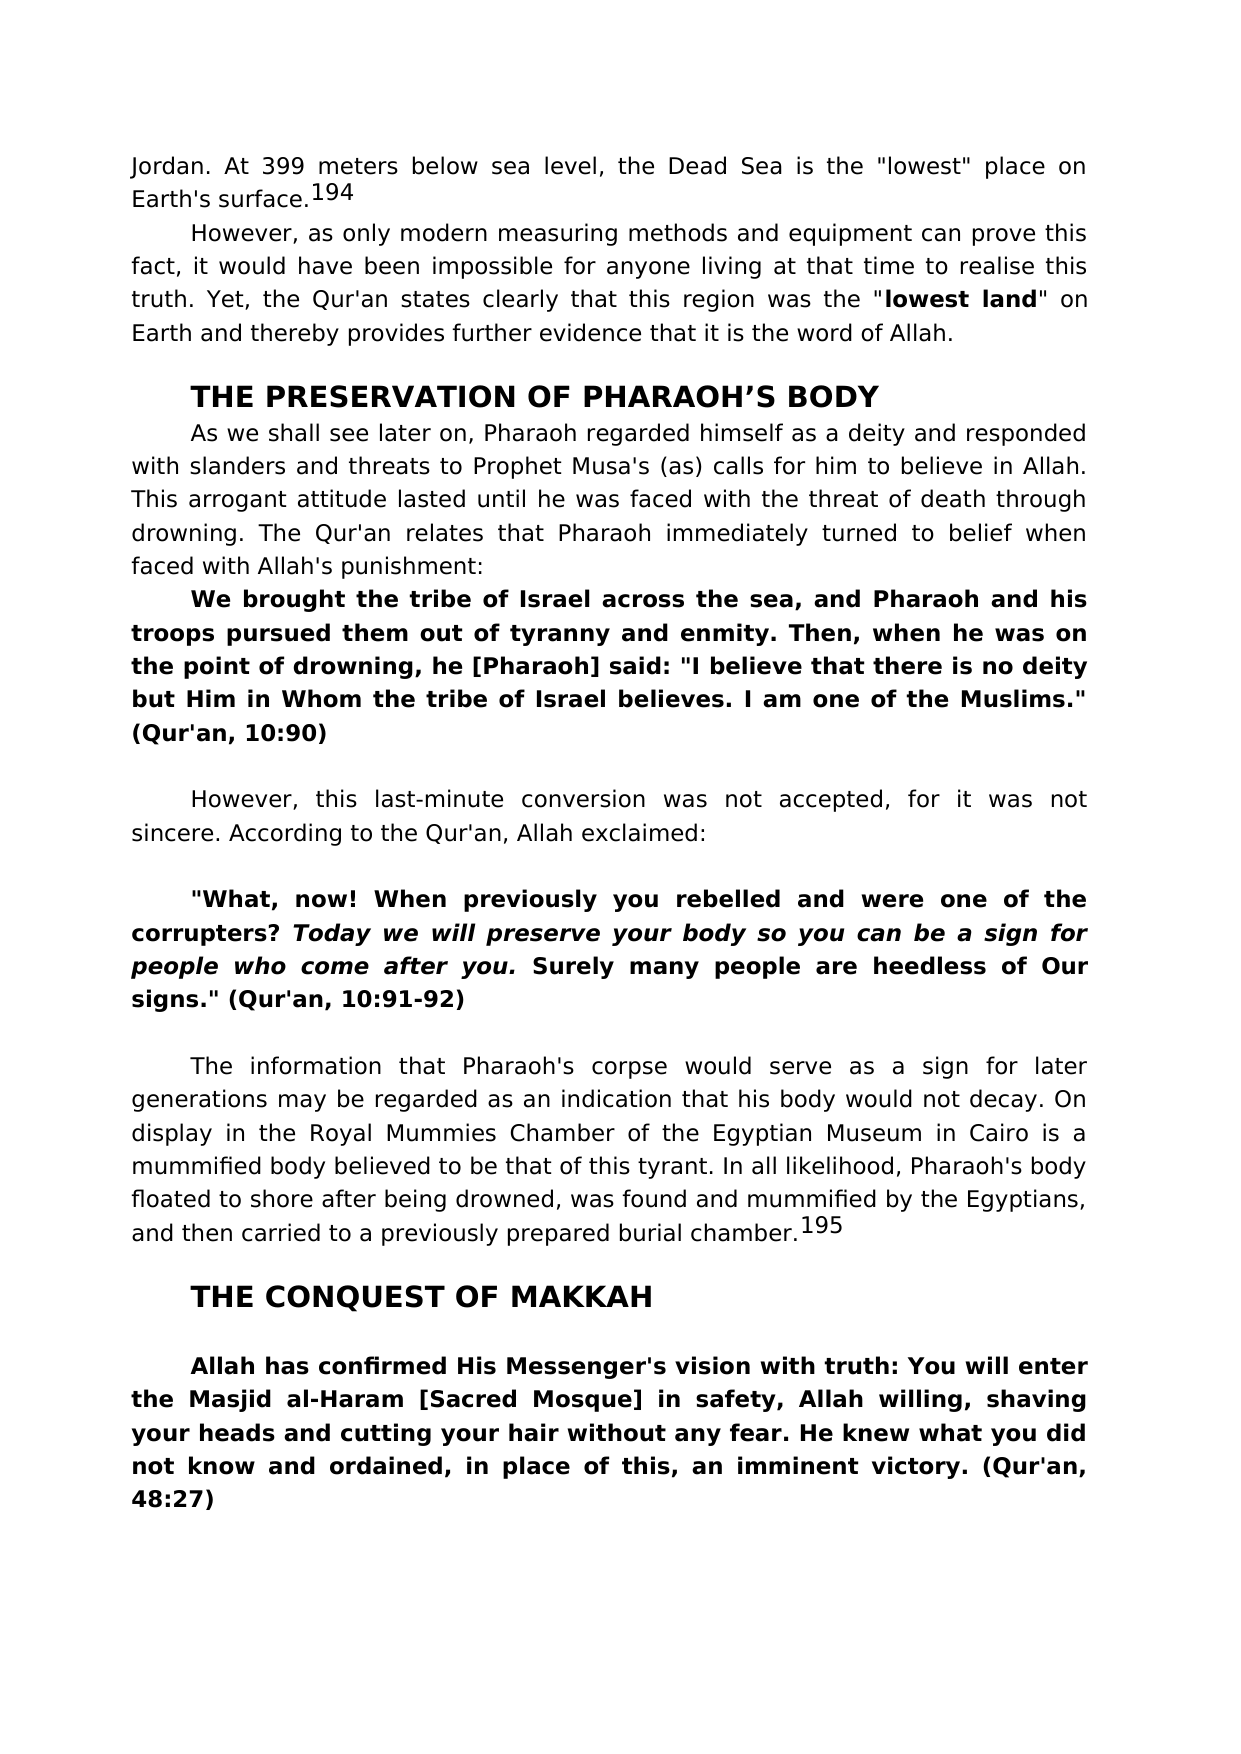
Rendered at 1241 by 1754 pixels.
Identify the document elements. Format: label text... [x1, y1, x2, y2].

text "What, now! When previously you rebelled and were one of the corrupters? Today we will preserve your body so you can be a sign for people who come after you. Surely many people are heedless of Our signs." (Qur'an, 10:91-92) [131, 881, 1088, 1014]
text THE CONQUEST OF MAKKAH [131, 1281, 1088, 1314]
text THE PRESERVATION OF PHARAOH’S BODY [131, 381, 1088, 414]
text Allah has confirmed His Messenger's vision with truth: You will enter the Masjid al-Haram [Sacred Mosque] in safety, Allah willing, shaving your heads and cutting your hair without any fear. He knew what you did not know and ordained, in place of this, an imminent victory. (Qur'an, 48:27) [131, 1348, 1088, 1514]
text However, this last-minute conversion was not accepted, for it was not sincere. According to the Qur'an, Allah exclaimed: [131, 781, 1088, 848]
text Jordan. At 399 meters below sea level, the Dead Sea is the "lowest" place on Earth's surface.194 [131, 148, 1088, 214]
text As we shall see later on, Pharaoh regarded himself as a deity and responded with slanders and threats to Prophet Musa's (as) calls for him to believe in Allah. This arrogant attitude lasted until he was faced with the threat of death through drowning. The Qur'an relates that Pharaoh immediately turned to belief when faced with Allah's punishment: [131, 414, 1088, 581]
text The information that Pharaoh's corpse would serve as a sign for later generations may be regarded as an indication that his body would not decay. On display in the Royal Mummies Chamber of the Egyptian Museum in Cairo is a mummified body believed to be that of this tyrant. In all likelihood, Pharaoh's body floated to shore after being drowned, was found and mummified by the Egyptians, and then carried to a previously prepared burial chamber.195 [131, 1048, 1088, 1248]
text However, as only modern measuring methods and equipment can prove this fact, it would have been impossible for anyone living at that time to realise this truth. Yet, the Qur'an states clearly that this region was the "lowest land" on Earth and thereby provides further evidence that it is the word of Allah. [131, 214, 1088, 348]
text We brought the tribe of Israel across the sea, and Pharaoh and his troops pursued them out of tyranny and enmity. Then, when he was on the point of drowning, he [Pharaoh] said: "I believe that there is no deity but Him in Whom the tribe of Israel believes. I am one of the Muslims." (Qur'an, 10:90) [131, 581, 1088, 748]
